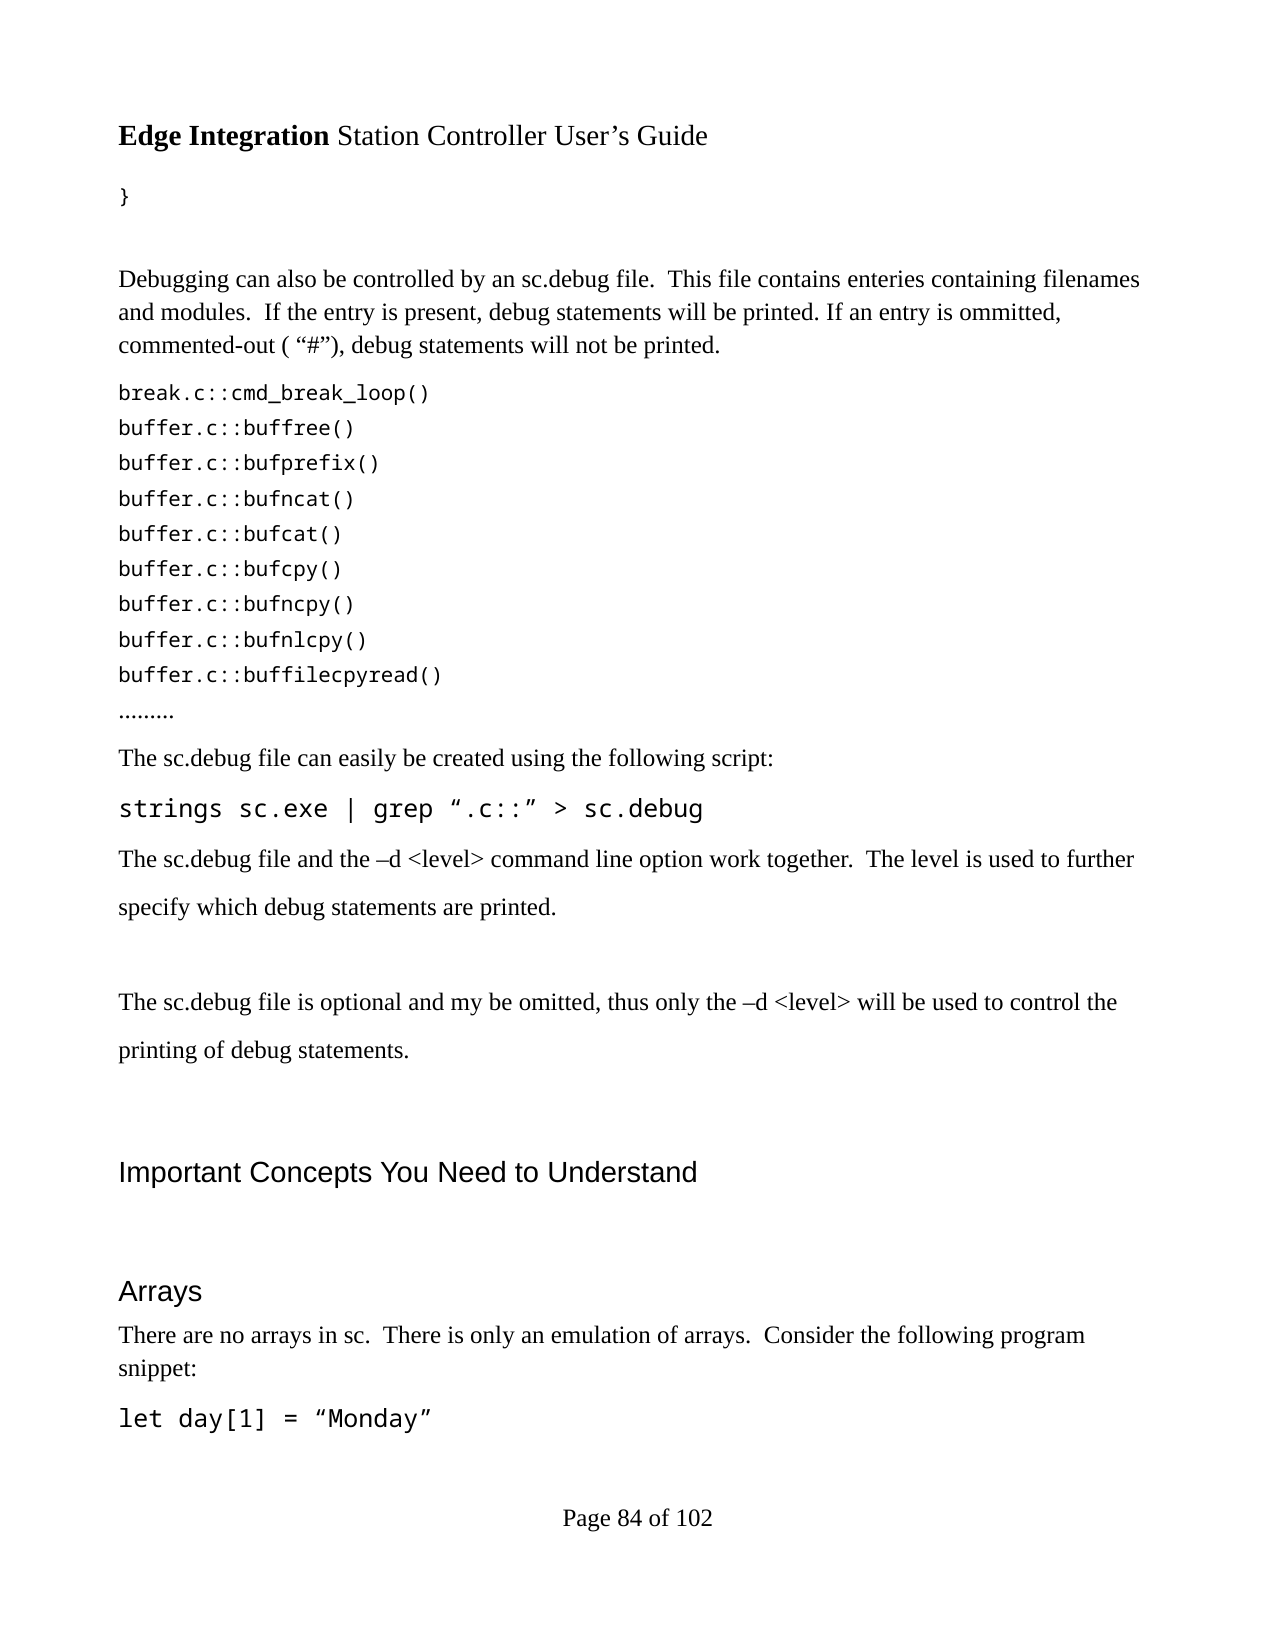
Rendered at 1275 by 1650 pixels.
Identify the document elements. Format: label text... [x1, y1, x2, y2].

text The sc.debug file is optional and my be omitted, thus only the –d <level> will be used to control the [118, 987, 1157, 1016]
text buffer.c::bufcpy() [118, 554, 1157, 583]
text specify which debug statements are printed. [118, 892, 1157, 921]
text buffer.c::bufncat() [118, 484, 1157, 512]
text buffer.c::buffilecpyread() [118, 660, 1157, 689]
text break.c::cmd_break_loop() [118, 378, 1157, 406]
text buffer.c::bufnlcpy() [118, 625, 1157, 653]
text The sc.debug file can easily be created using the following script: [118, 743, 1157, 772]
text The sc.debug file and the –d <level> command line option work together. The level is used to further [118, 844, 1157, 873]
text buffer.c::buffree() [118, 413, 1157, 441]
subtitle Arrays [118, 1274, 1157, 1307]
text buffer.c::bufncpy() [118, 589, 1157, 618]
subtitle Important Concepts You Need to Understand [118, 1155, 1157, 1189]
text Debugging can also be controlled by an sc.debug file. This file contains enteries containing filenames and modules. If the entry is present, debug statements will be printed. If an entry is ommitted, commented-out ( “#”), debug statements will not be printed. [118, 264, 1157, 359]
text let day[1] = “Monday” [118, 1400, 1157, 1434]
text } [118, 181, 1157, 209]
text There are no arrays in sc. There is only an emulation of arrays. Consider the following program snippet: [118, 1320, 1157, 1382]
text ......... [118, 696, 1157, 724]
text strings sc.exe | grep “.c::” > sc.debug [118, 791, 1157, 825]
text buffer.c::bufprefix() [118, 448, 1157, 477]
text printing of debug statements. [118, 1035, 1157, 1064]
text buffer.c::bufcat() [118, 519, 1157, 547]
